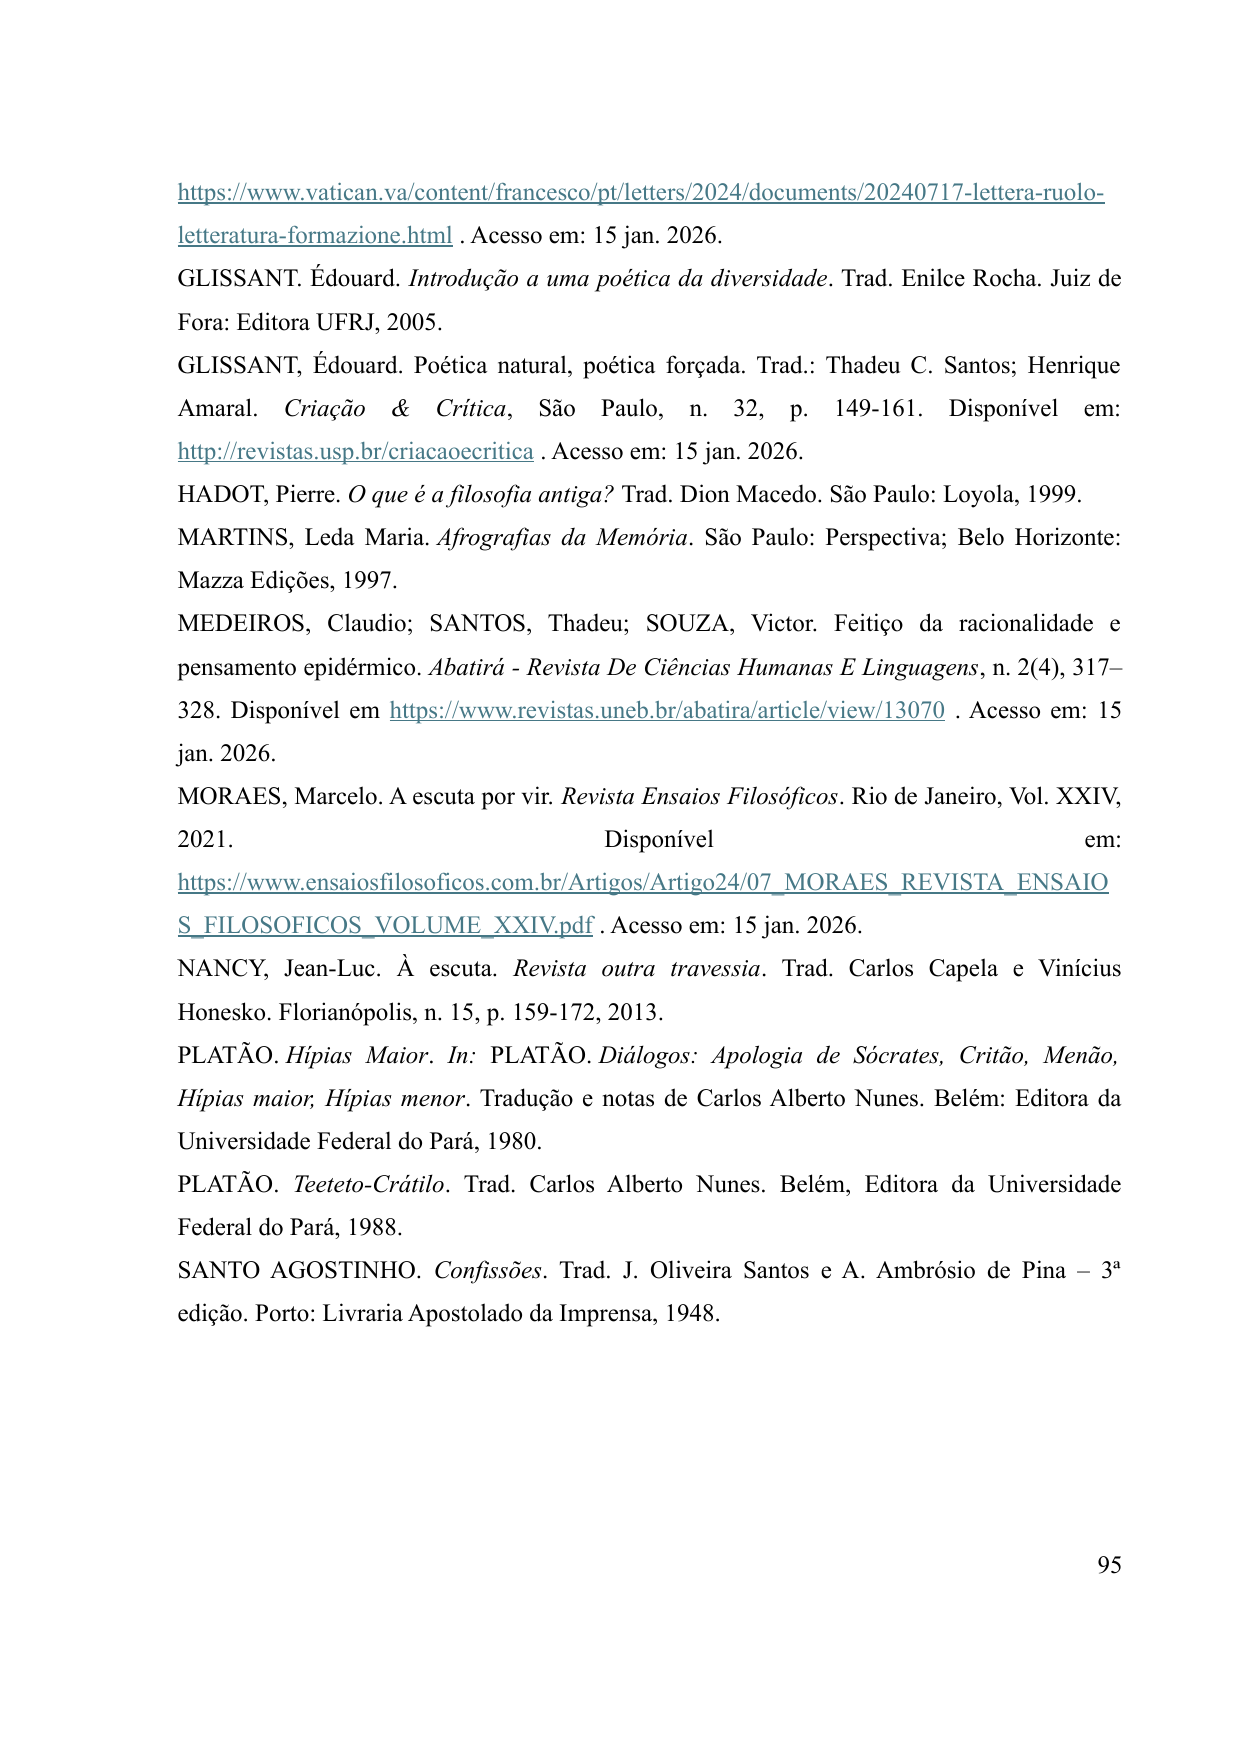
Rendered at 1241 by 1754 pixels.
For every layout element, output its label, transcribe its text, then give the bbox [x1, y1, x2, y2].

text MORAES, Marcelo. A escuta por vir. Revista Ensaios Filosóficos. Rio de Janeiro, Vol. XXIV, 2021. Disponível em: https://www.ensaiosfilosoficos.com.br/Artigos/Artigo24/07_MORAES_REVISTA_ENSAIOS_FILOSOFICOS_VOLUME_XXIV.pdf . Acesso em: 15 jan. 2026. [177, 781, 1122, 939]
text HADOT, Pierre. O que é a filosofia antiga? Trad. Dion Macedo. São Paulo: Loyola, 1999. [177, 479, 1122, 508]
text GLISSANT, Édouard. Poética natural, poética forçada. Trad.: Thadeu C. Santos; Henrique Amaral. Criação & Crítica, São Paulo, n. 32, p. 149-161. Disponível em: http://revistas.usp.br/criacaoecritica . Acesso em: 15 jan. 2026. [177, 350, 1122, 465]
text GLISSANT. Édouard. Introdução a uma poética da diversidade. Trad. Enilce Rocha. Juiz de Fora: Editora UFRJ, 2005. [177, 263, 1122, 335]
text MARTINS, Leda Maria. Afrografias da Memória. São Paulo: Perspectiva; Belo Horizonte: Mazza Edições, 1997. [177, 522, 1122, 594]
text PLATÃO. Teeteto-Crátilo. Trad. Carlos Alberto Nunes. Belém, Editora da Universidade Federal do Pará, 1988. [177, 1169, 1122, 1241]
text PLATÃO. Hípias Maior. In: PLATÃO. Diálogos: Apologia de Sócrates, Critão, Menão, Hípias maior, Hípias menor. Tradução e notas de Carlos Alberto Nunes. Belém: Editora da Universidade Federal do Pará, 1980. [177, 1040, 1122, 1155]
text SANTO AGOSTINHO. Confissões. Trad. J. Oliveira Santos e A. Ambrósio de Pina – 3ª edição. Porto: Livraria Apostolado da Imprensa, 1948. [177, 1255, 1122, 1327]
text https://www.vatican.va/content/francesco/pt/letters/2024/documents/20240717-lettera-ruolo-letteratura-formazione.html . Acesso em: 15 jan. 2026. [177, 177, 1122, 249]
text MEDEIROS, Claudio; SANTOS, Thadeu; SOUZA, Victor. Feitiço da racionalidade e pensamento epidérmico. Abatirá - Revista De Ciências Humanas E Linguagens, n. 2(4), 317–328. Disponível em https://www.revistas.uneb.br/abatira/article/view/13070 . Acesso em: 15 jan. 2026. [177, 608, 1122, 767]
text NANCY, Jean-Luc. À escuta. Revista outra travessia. Trad. Carlos Capela e Vinícius Honesko. Florianópolis, n. 15, p. 159-172, 2013. [177, 953, 1122, 1025]
